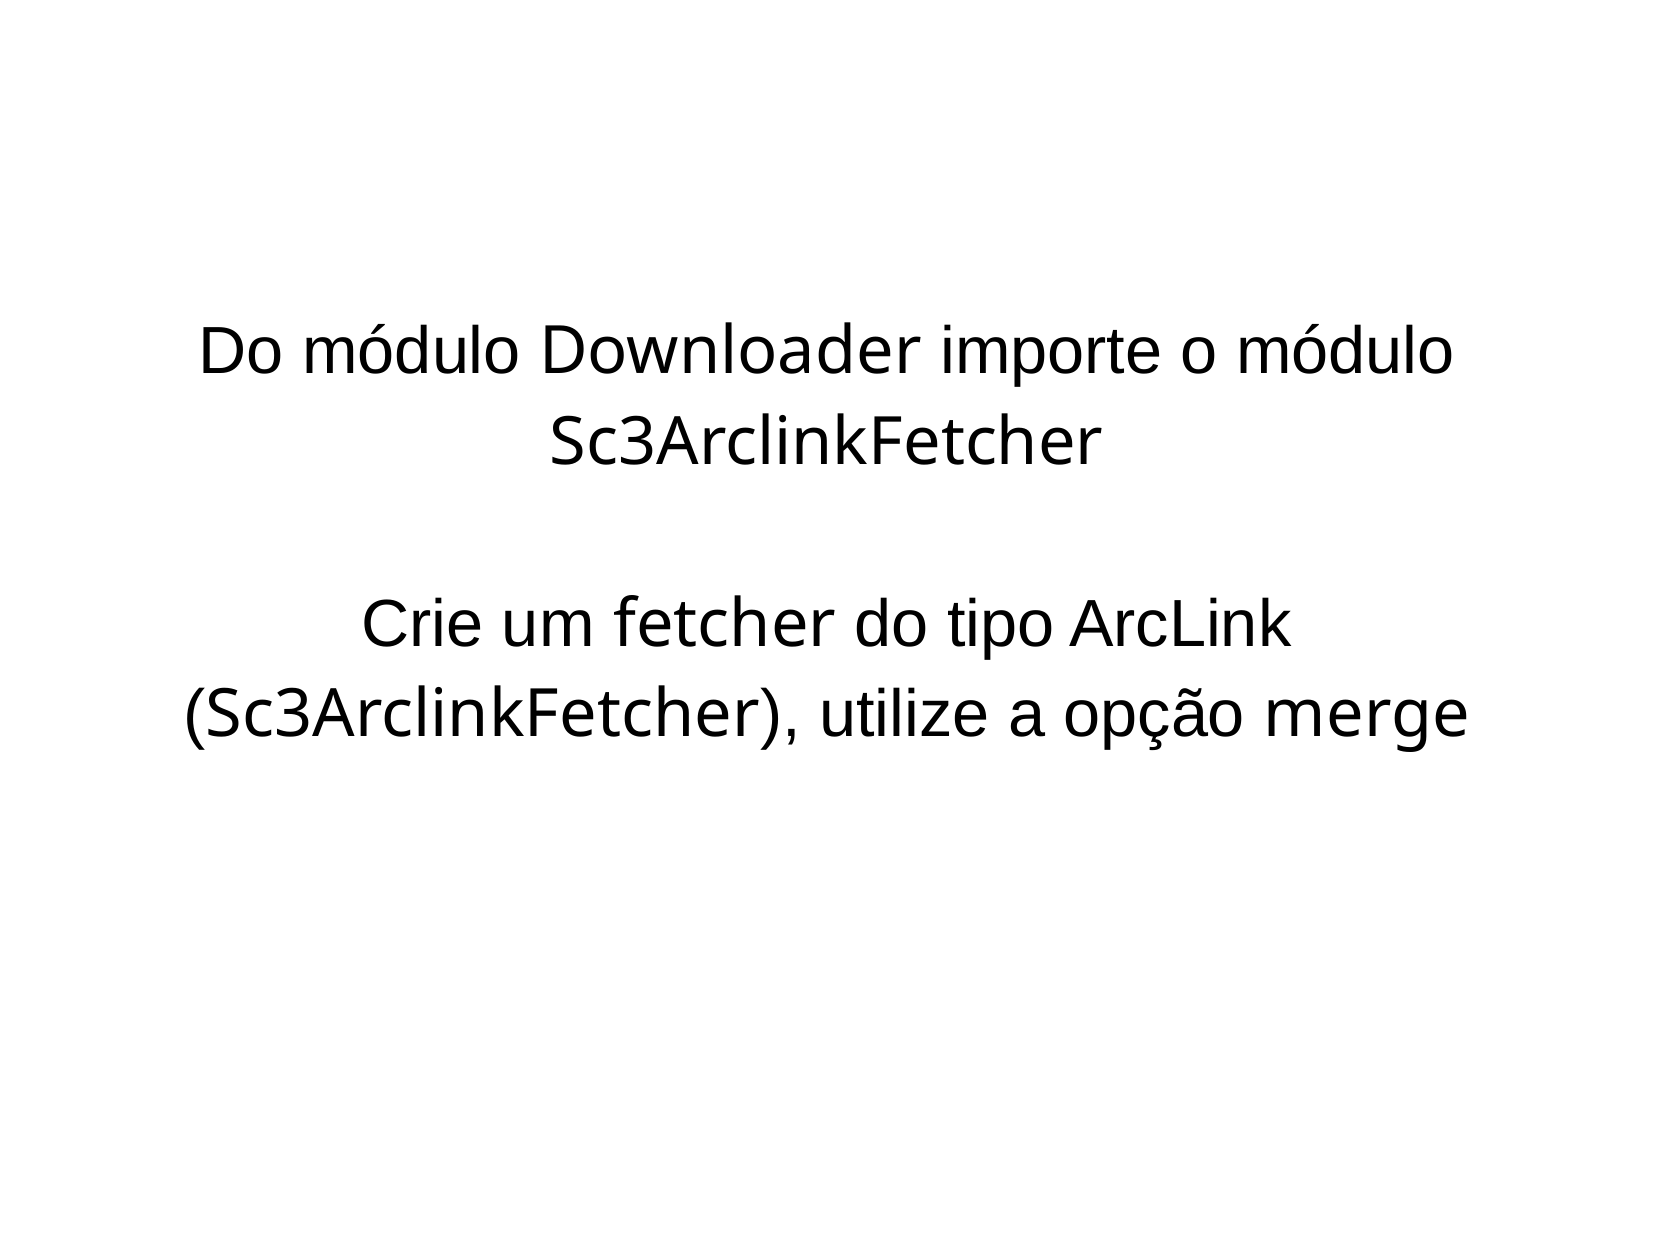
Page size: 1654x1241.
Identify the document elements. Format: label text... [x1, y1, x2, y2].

subtitle Do módulo Downloader importe o módulo Sc3ArclinkFetcher Crie um fetcher do tipo ArcLink (Sc3ArclinkFetcher), utilize a opção merge [82, 49, 1571, 1010]
